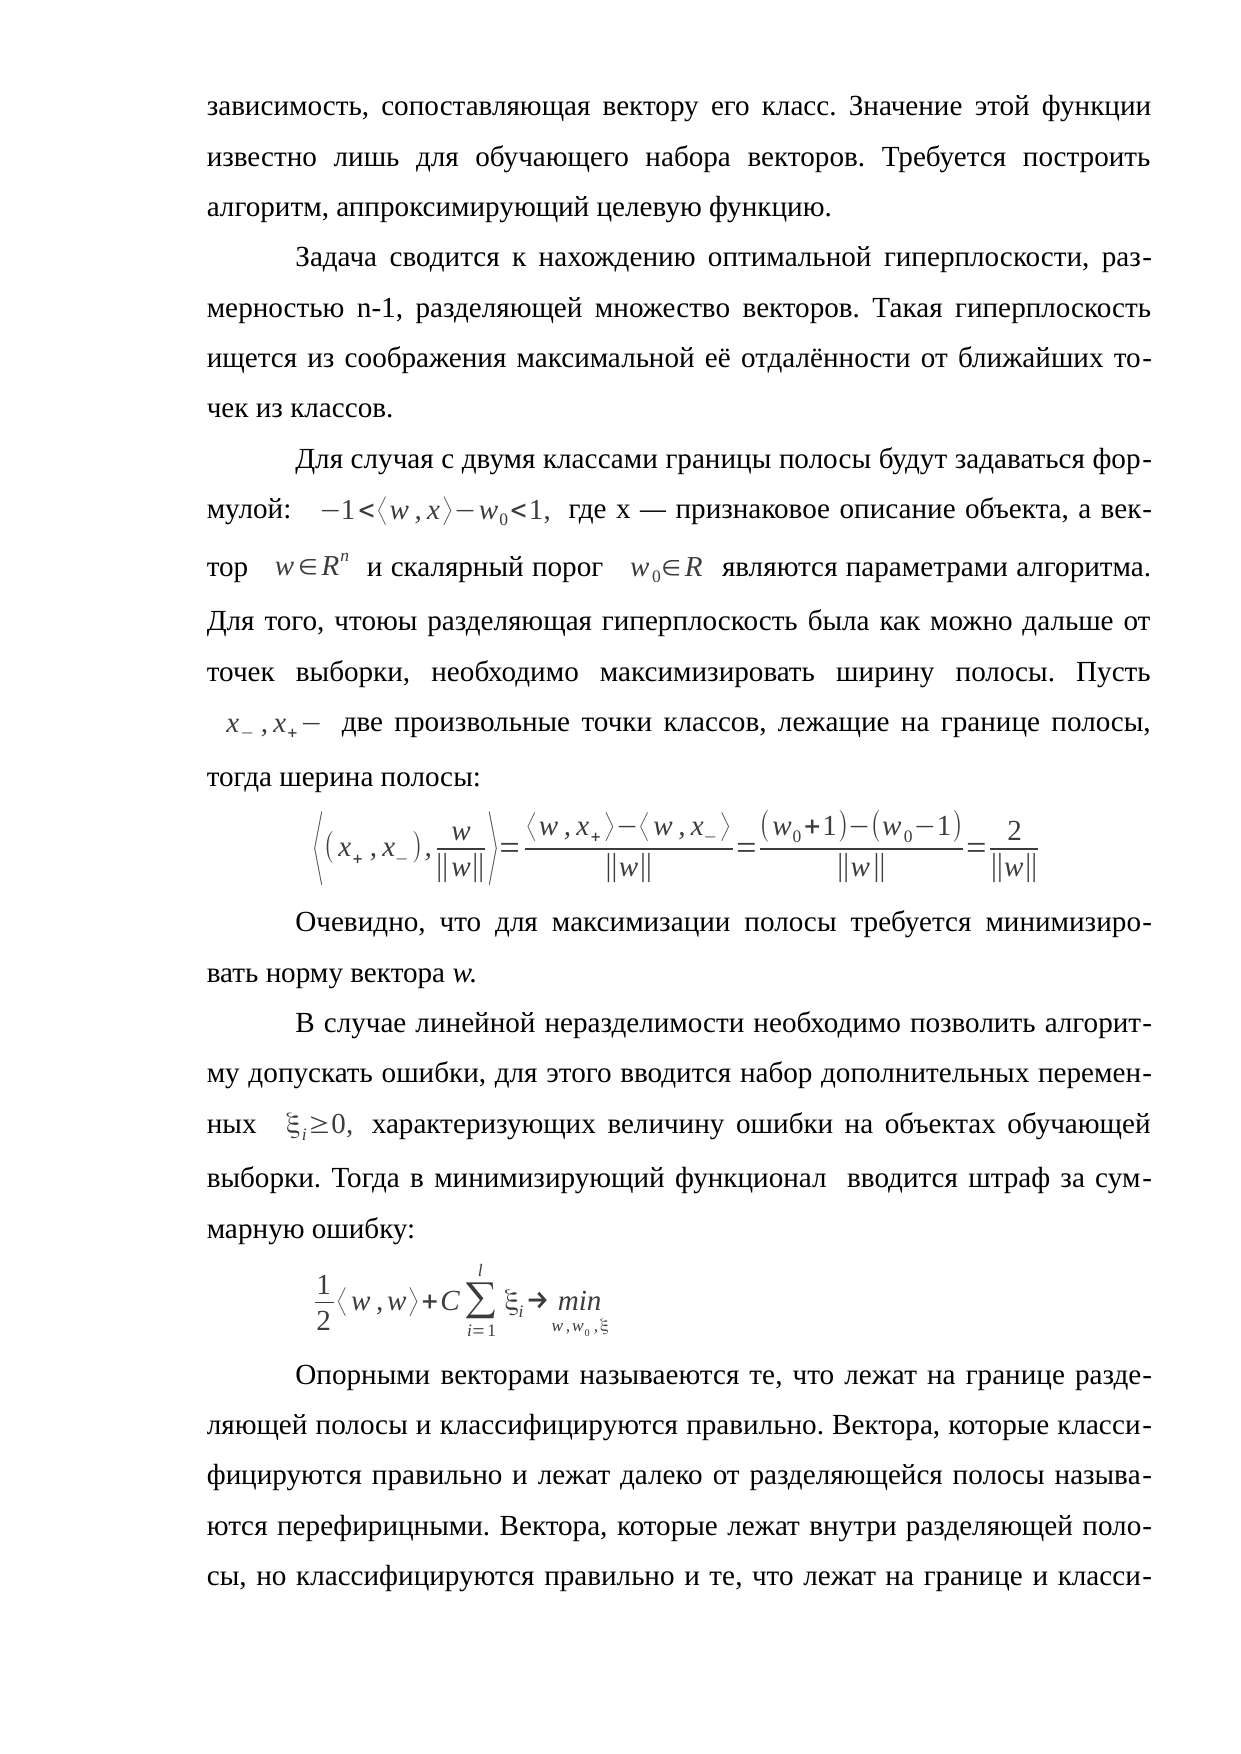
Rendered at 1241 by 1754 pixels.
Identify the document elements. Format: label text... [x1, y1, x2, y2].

text Для случая с двумя классами границы полосы будут задаваться фор­мулой: где x — признаковое описание объекта, а век­тор и скалярный порог являются параметрами алгоритма. Для того, чтоюы разделяющая гиперплоскость была как можно дальше от точек выборки, необходимо максимизировать ширину полосы. Пусть две произвольные точки классов, лежащие на границе полосы, тогда шерина полосы: [207, 441, 1152, 792]
text Задача сводится к нахождению оптимальной гиперплоскости, раз­мерностью n-1, разделяющей множество векторов. Такая гиперплоскость ищется из соображения максимальной её отдалённости от ближайших то­чек из классов. [207, 239, 1152, 424]
text В случае линейной неразделимости необходимо позволить алгорит­му допускать ошибки, для этого вводится набор дополнительных перемен­ных характеризующих величину ошибки на объектах обучающей выборки. Тогда в минимизирующий функционал вводится штраф за сум­марную ошибку: [207, 1005, 1152, 1244]
text зависимость, сопоставляющая вектору его класс. Значение этой функции известно лишь для обучающего набора векторов. Требуется построить алгоритм, аппроксимирующий целевую функцию. [207, 88, 1152, 223]
text Очевидно, что для максимизации полосы требуется минимизиро­вать норму вектора w. [207, 904, 1152, 988]
text Опорными векторами называеются те, что лежат на границе разде­ляющей полосы и классифицируются правильно. Вектора, которые класси­фицируются правильно и лежат далеко от разделяющейся полосы называ­ются перефирицными. Вектора, которые лежат внутри разделяющей поло­сы, но классифицируются правильно и те, что лежат на границе и класси­ [207, 1357, 1152, 1592]
